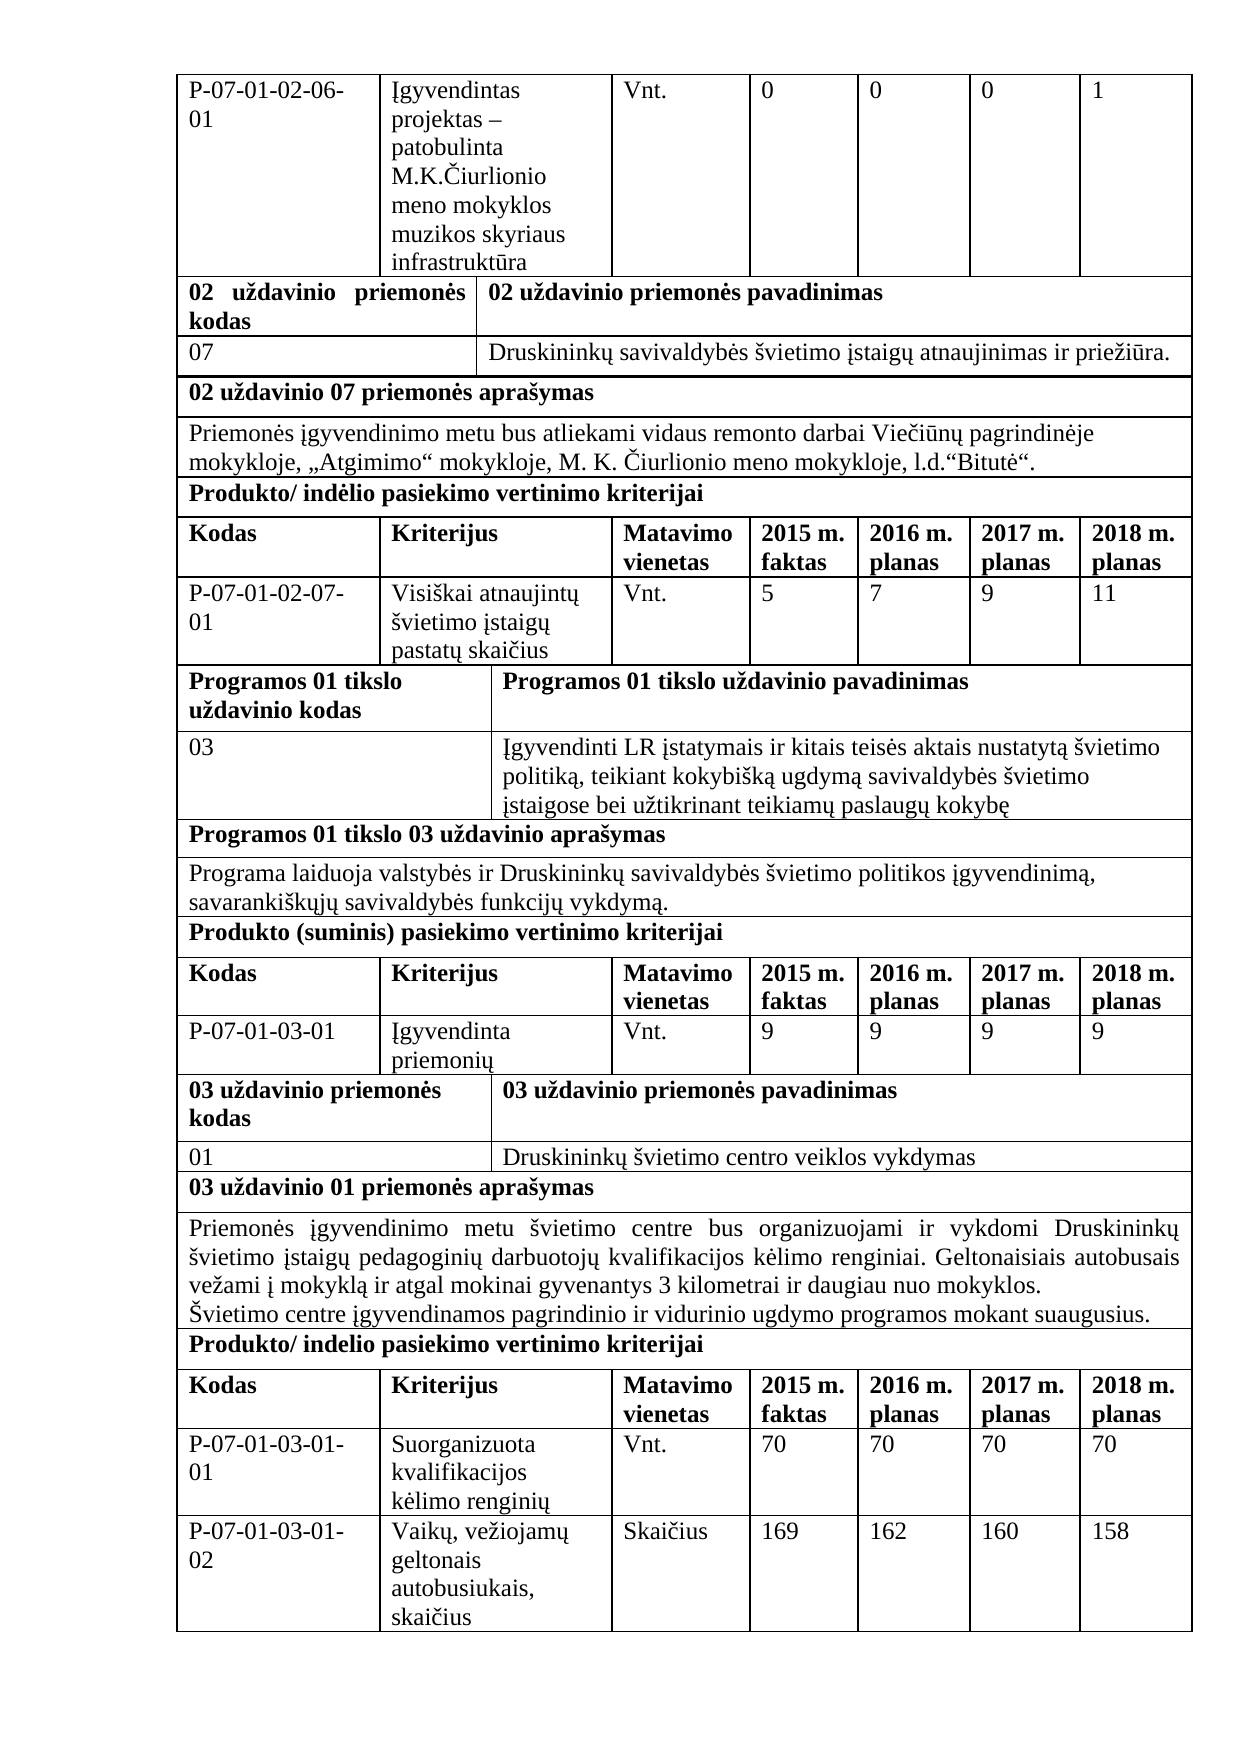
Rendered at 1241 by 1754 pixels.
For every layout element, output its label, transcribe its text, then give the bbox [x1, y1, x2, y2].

table_cell 9 [971, 578, 1079, 664]
table_cell 9 [751, 1016, 857, 1074]
table_cell 0 [751, 75, 857, 276]
table_cell Kodas [178, 518, 379, 576]
table_cell 70 [1081, 1429, 1191, 1515]
table_cell 2017 m. planas [971, 518, 1079, 576]
table_cell Visiškai atnaujintų švietimo įstaigų pastatų skaičius [381, 578, 611, 664]
table_cell 2015 m. faktas [751, 1370, 857, 1428]
table_cell 1 [1081, 75, 1191, 276]
table_cell 2015 m. faktas [751, 958, 857, 1015]
table_cell P-07-01-03-01-02 [178, 1516, 379, 1631]
table_cell Matavimo vienetas [613, 1370, 749, 1428]
table_cell Įgyvendintas projektas – patobulinta M.K.Čiurlionio meno mokyklos muzikos skyriaus infrastruktūra [381, 75, 611, 276]
table_cell Skaičius [613, 1516, 749, 1631]
table_cell 0 [971, 75, 1079, 276]
table_cell Produkto (suminis) pasiekimo vertinimo kriterijai [178, 917, 1191, 957]
table_cell P-07-01-02-07-01 [178, 578, 379, 664]
table_cell 03 uždavinio priemonės pavadinimas [492, 1075, 1191, 1141]
table_cell Programos 01 tikslo 03 uždavinio aprašymas [178, 820, 1191, 857]
table_cell Kriterijus [381, 958, 611, 1015]
table_cell 70 [971, 1429, 1079, 1515]
table_cell 2016 m. planas [859, 958, 969, 1015]
table_cell 03 uždavinio 01 priemonės aprašymas [178, 1172, 1191, 1212]
table_cell 2018 m. planas [1081, 518, 1191, 576]
table_cell Kriterijus [381, 518, 611, 576]
table_cell 11 [1081, 578, 1191, 664]
table_cell Priemonės įgyvendinimo metu švietimo centre bus organizuojami ir vykdomi Druskininkų švietimo įstaigų pedagoginių darbuotojų kvalifikacijos kėlimo renginiai. Geltonaisiais autobusais vežami į mokyklą ir atgal mokinai gyvenantys 3 kilometrai ir daugiau nuo mokyklos. Švietimo centre įgyvendinamos pagrindinio ir vidurinio ugdymo programos mokant suaugusius. [178, 1213, 1191, 1328]
table_cell 02 uždavinio priemonės kodas [178, 277, 476, 335]
table_cell Kodas [178, 1370, 379, 1428]
table_cell 02 uždavinio 07 priemonės aprašymas [178, 378, 1191, 416]
table_cell Įgyvendinta priemonių [381, 1016, 611, 1074]
table_cell 03 [178, 732, 491, 818]
table_cell Vnt. [613, 1016, 749, 1074]
table_cell 01 [178, 1142, 491, 1171]
table_cell Produkto/ indėlio pasiekimo vertinimo kriterijai [178, 478, 1191, 516]
table_cell Matavimo vienetas [613, 958, 749, 1015]
table_cell Suorganizuota kvalifikacijos kėlimo renginių [381, 1429, 611, 1515]
table_cell 5 [751, 578, 857, 664]
table_cell 0 [859, 75, 969, 276]
table_cell Įgyvendinti LR įstatymais ir kitais teisės aktais nustatytą švietimo politiką, teikiant kokybišką ugdymą savivaldybės švietimo įstaigose bei užtikrinant teikiamų paslaugų kokybę [492, 732, 1191, 818]
table_cell Vnt. [613, 75, 749, 276]
table_cell Kriterijus [381, 1370, 611, 1428]
table_cell 9 [1081, 1016, 1191, 1074]
table_cell 03 uždavinio priemonės kodas [178, 1075, 491, 1141]
table_cell 2016 m. planas [859, 518, 969, 576]
table_cell 2018 m. planas [1081, 1370, 1191, 1428]
table_cell 160 [971, 1516, 1079, 1631]
table_cell Priemonės įgyvendinimo metu bus atliekami vidaus remonto darbai Viečiūnų pagrindinėje mokykloje, „Atgimimo“ mokykloje, M. K. Čiurlionio meno mokykloje, l.d.“Bitutė“. [178, 418, 1191, 476]
table_cell Matavimo vienetas [613, 518, 749, 576]
table_cell 2015 m. faktas [751, 518, 857, 576]
table_cell 169 [751, 1516, 857, 1631]
table_cell 70 [859, 1429, 969, 1515]
table_cell 9 [859, 1016, 969, 1074]
table_cell Programa laiduoja valstybės ir Druskininkų savivaldybės švietimo politikos įgyvendinimą, savarankiškųjų savivaldybės funkcijų vykdymą. [178, 858, 1191, 916]
table_cell Produkto/ indelio pasiekimo vertinimo kriterijai [178, 1329, 1191, 1369]
table_cell 2016 m. planas [859, 1370, 969, 1428]
table_cell 7 [859, 578, 969, 664]
table_cell Vnt. [613, 1429, 749, 1515]
table_cell 9 [971, 1016, 1079, 1074]
table_cell Druskininkų švietimo centro veiklos vykdymas [492, 1142, 1191, 1171]
table_cell P-07-01-02-06-01 [178, 75, 379, 276]
table_cell 2017 m. planas [971, 958, 1079, 1015]
table_cell 70 [751, 1429, 857, 1515]
table_cell 158 [1081, 1516, 1191, 1631]
table_cell Programos 01 tikslo uždavinio pavadinimas [492, 666, 1191, 731]
table_cell 2017 m. planas [971, 1370, 1079, 1428]
table_cell Vnt. [613, 578, 749, 664]
table_cell Programos 01 tikslo uždavinio kodas [178, 666, 491, 731]
table_cell Vaikų, vežiojamų geltonais autobusiukais, skaičius [381, 1516, 611, 1631]
table_cell P-07-01-03-01-01 [178, 1429, 379, 1515]
table_cell 162 [859, 1516, 969, 1631]
table_cell Druskininkų savivaldybės švietimo įstaigų atnaujinimas ir priežiūra. [477, 337, 1191, 375]
table_cell 2018 m. planas [1081, 958, 1191, 1015]
table_cell P-07-01-03-01 [178, 1016, 379, 1074]
table_cell 07 [178, 337, 476, 375]
table_cell 02 uždavinio priemonės pavadinimas [477, 277, 1191, 335]
table_cell Kodas [178, 958, 379, 1015]
